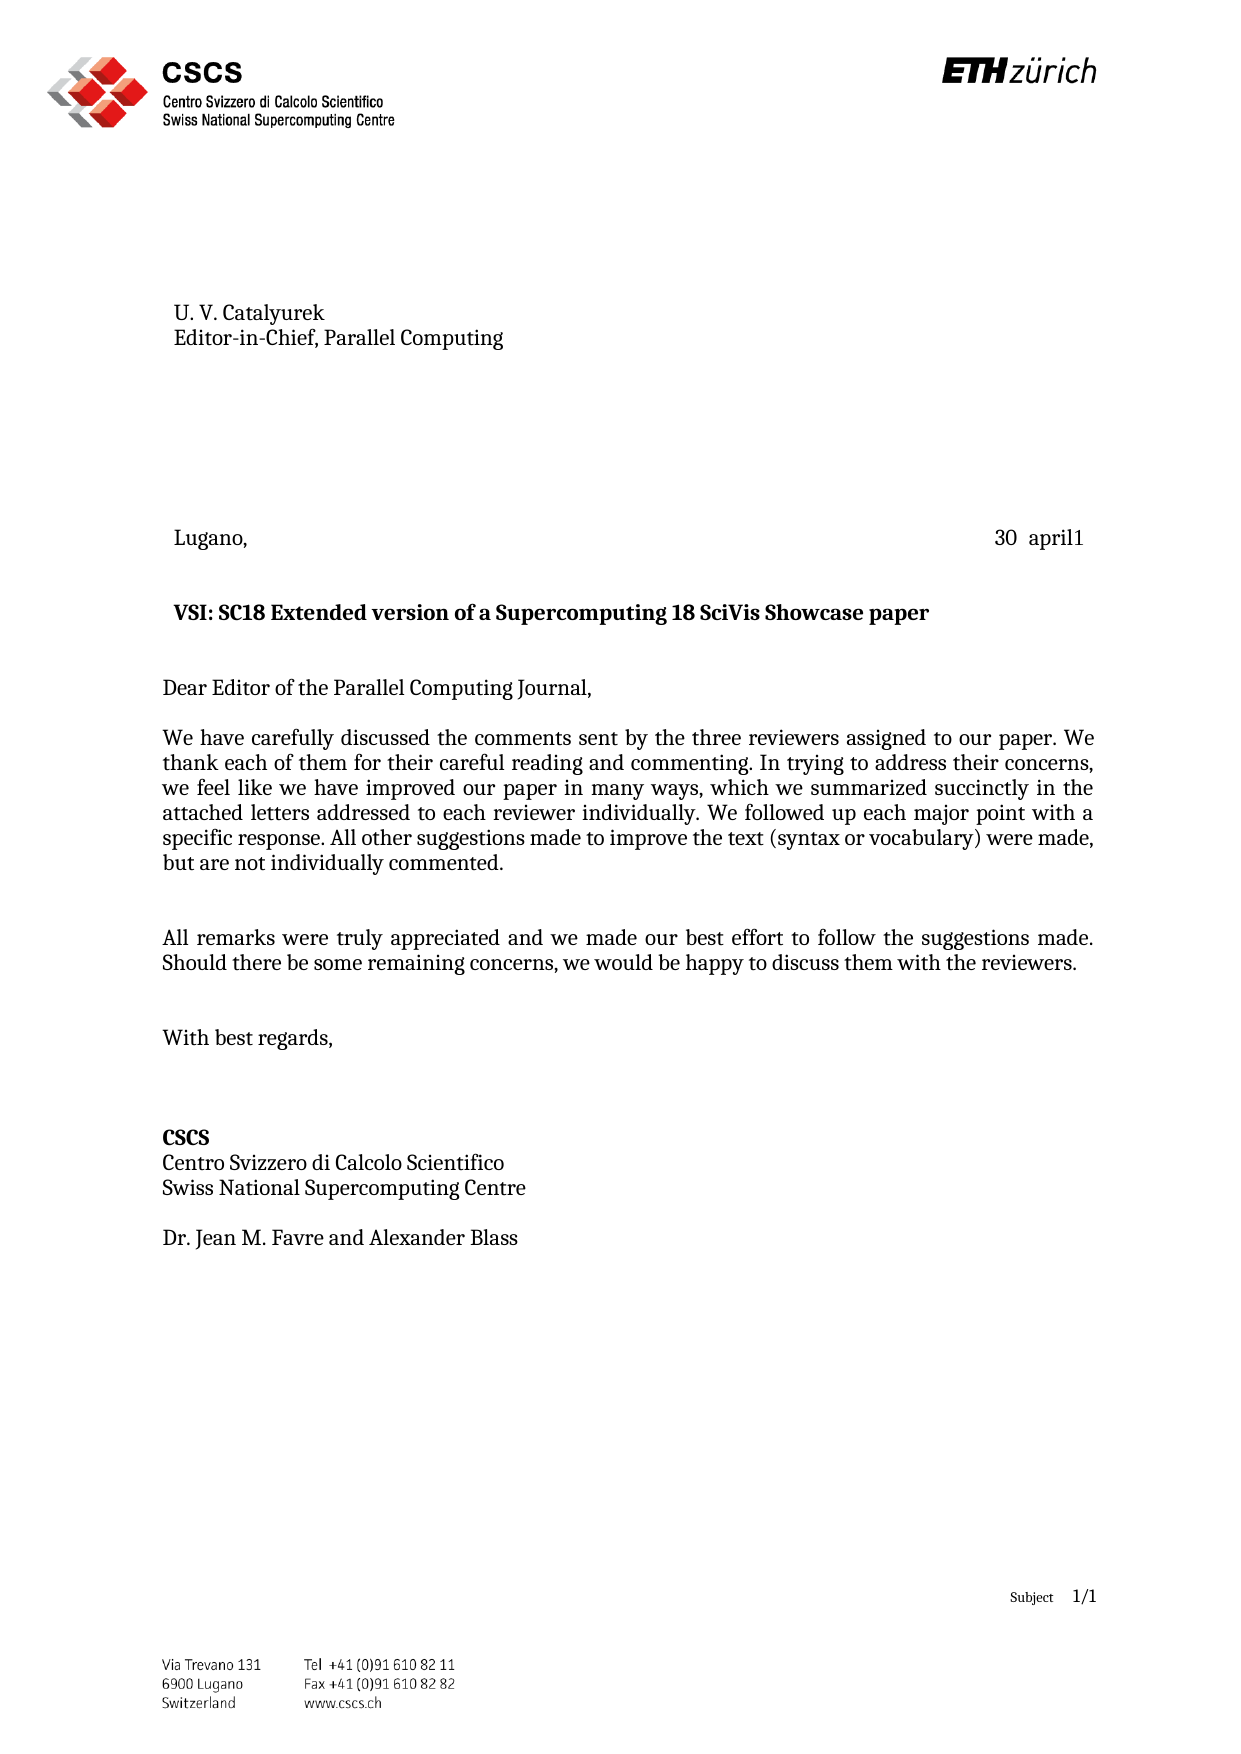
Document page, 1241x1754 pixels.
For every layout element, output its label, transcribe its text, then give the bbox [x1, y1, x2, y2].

table_cell [163, 550, 1095, 600]
text Dear Editor of the Parallel Computing Journal, [162, 675, 1096, 700]
text Swiss National Supercomputing Centre [162, 1175, 1096, 1200]
table_cell [163, 625, 1095, 675]
table_header [629, 300, 1095, 450]
table_cell [163, 450, 1095, 525]
text We have carefully discussed the comments sent by the three reviewers assigned to our paper. We thank each of them for their careful reading and commenting. In trying to address their concerns, we feel like we have improved our paper in many ways, which we summarized succinctly in the attached letters addressed to each reviewer individually. We followed up each major point with a specific response. All other suggestions made to improve the text (syntax or vocabulary) were made, but are not individually commented. [162, 725, 1096, 875]
text CSCS [162, 1125, 1096, 1150]
table_cell Lugano, 30 april1 1 [163, 525, 1095, 550]
text All remarks were truly appreciated and we made our best effort to follow the suggestions made. Should there be some remaining concerns, we would be happy to discuss them with the reviewers. [162, 925, 1096, 975]
text With best regards, [162, 1025, 1096, 1050]
text Dr. Jean M. Favre and Alexander Blass [162, 1225, 1096, 1250]
table_cell VSI: SC18 Extended version of a Supercomputing 18 SciVis Showcase paper [163, 600, 1095, 625]
table_header U. V. Catalyurek Editor-in-Chief, Parallel Computing [163, 300, 629, 450]
text Centro Svizzero di Calcolo Scientifico [162, 1150, 1096, 1175]
